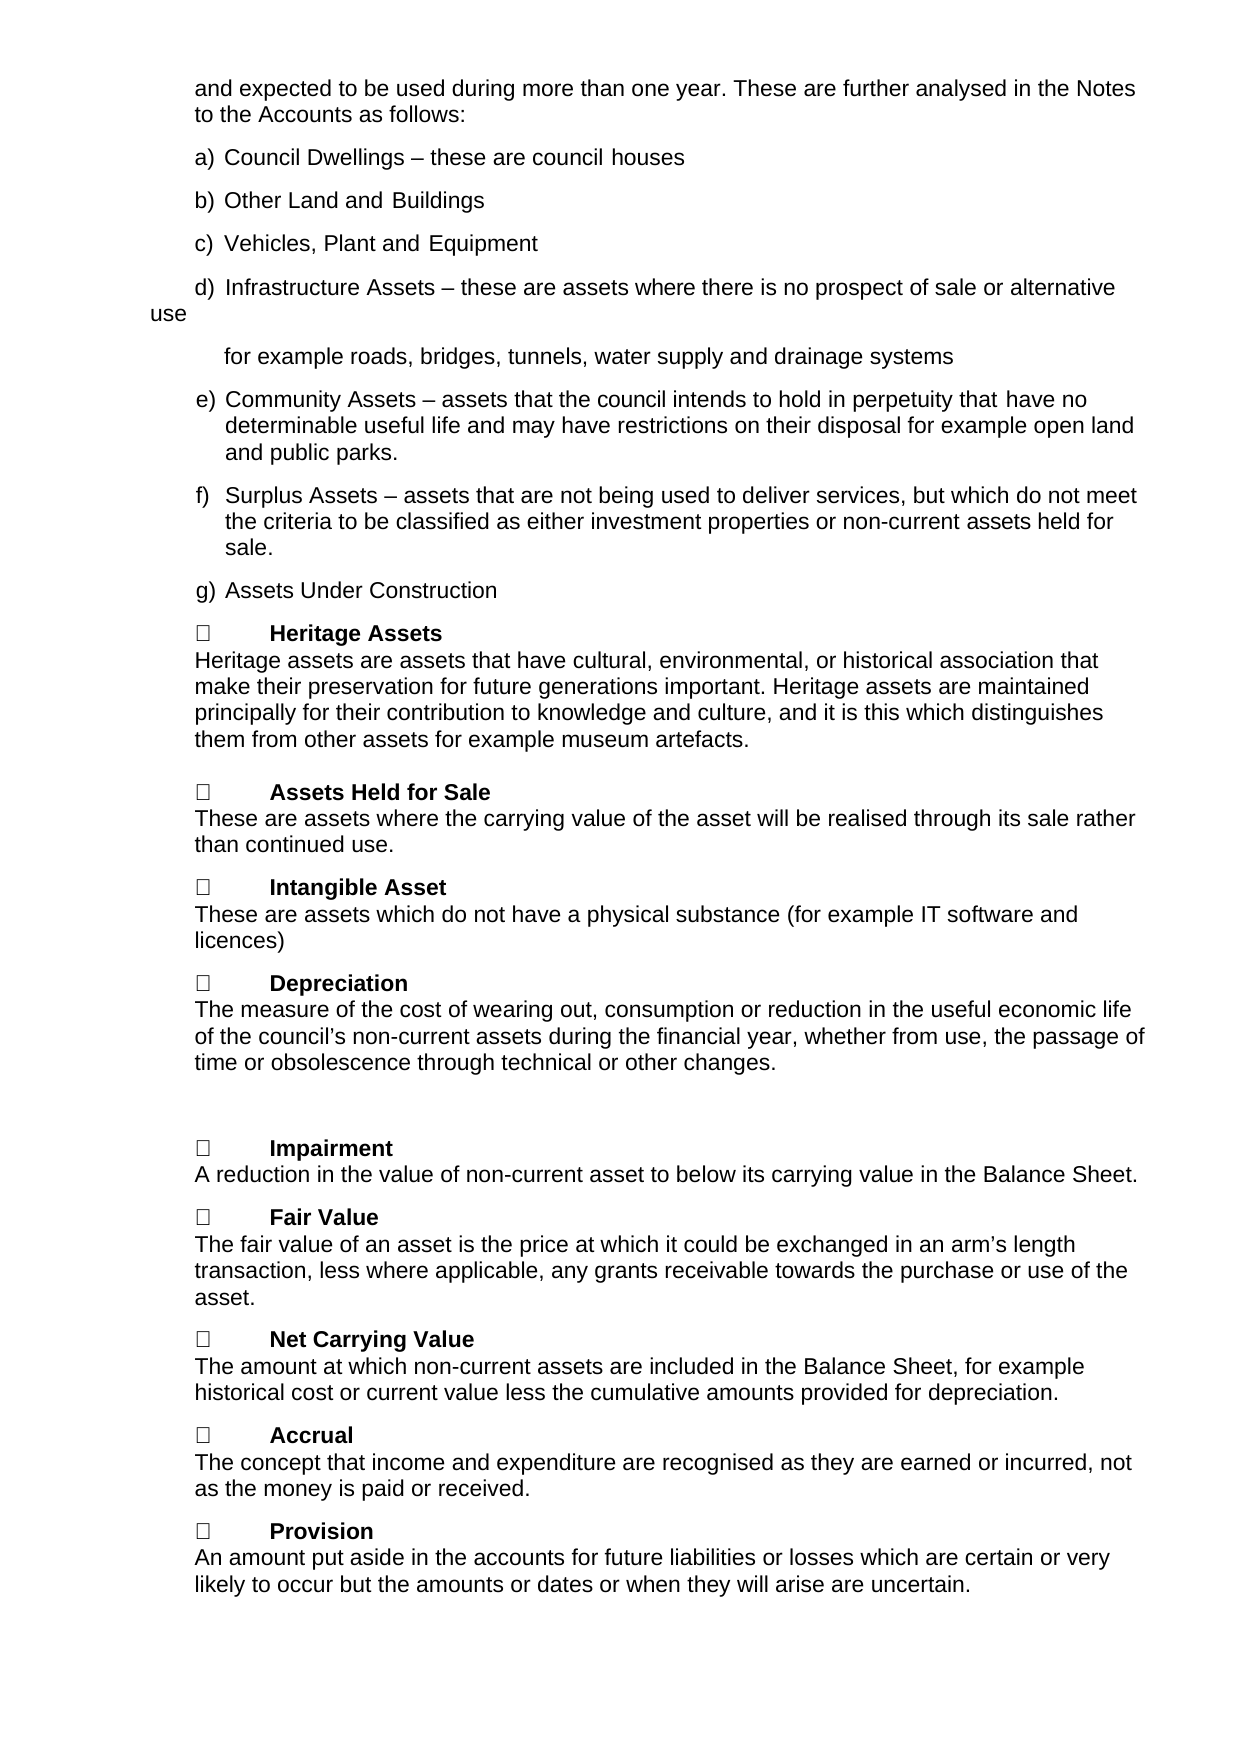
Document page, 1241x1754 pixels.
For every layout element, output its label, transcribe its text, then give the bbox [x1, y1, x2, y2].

text An amount put aside in the accounts for future liabilities or losses which are certain or very likely to occur but the amounts or dates or when they will arise are uncertain. [194, 1544, 1152, 1597]
text for example roads, bridges, tunnels, water supply and drainage systems [150, 343, 1152, 369]
list Heritage Assets [194, 620, 1152, 647]
text These are assets which do not have a physical substance (for example IT software and licences) [194, 901, 1152, 953]
text The fair value of an asset is the price at which it could be exchanged in an arm’s length transaction, less where applicable, any grants receivable towards the purchase or use of the asset. [194, 1231, 1152, 1310]
list Assets Held for Sale [194, 778, 1152, 805]
text and expected to be used during more than one year. These are further analysed in the Notes to the Accounts as follows: [194, 75, 1152, 128]
list Net Carrying Value [194, 1326, 1152, 1353]
text A reduction in the value of non-current asset to below its carrying value in the Balance Sheet. [194, 1161, 1152, 1188]
text These are assets where the carrying value of the asset will be realised through its sale rather than continued use. [194, 805, 1152, 857]
text Heritage assets are assets that have cultural, environmental, or historical association that make their preservation for future generations important. Heritage assets are maintained principally for their contribution to knowledge and culture, and it is this which distinguishes them from other assets for example museum artefacts. [194, 647, 1152, 752]
text The amount at which non-current assets are included in the Balance Sheet, for example historical cost or current value less the cumulative amounts provided for depreciation. [194, 1353, 1152, 1406]
text a) Council Dwellings – these are council houses [194, 144, 1152, 171]
text The concept that income and expenditure are recognised as they are earned or incurred, not as the money is paid or received. [194, 1448, 1152, 1501]
text e) Community Assets – assets that the council intends to hold in perpetuity that have no determinable useful life and may have restrictions on their disposal for example open land and public parks. [196, 386, 1152, 465]
list Intangible Asset [194, 874, 1152, 901]
text c) Vehicles, Plant and Equipment [194, 230, 1152, 257]
text d) Infrastructure Assets – these are assets where there is no prospect of sale or alternative use [150, 273, 1152, 326]
list Impairment [194, 1135, 1152, 1161]
text b) Other Land and Buildings [194, 187, 1152, 214]
text The measure of the cost of wearing out, consumption or reduction in the useful economic life of the council’s non-current assets during the financial year, whether from use, the passage of time or obsolescence through technical or other changes. [194, 996, 1152, 1075]
list Fair Value [194, 1204, 1152, 1231]
list Accrual [194, 1422, 1152, 1448]
text g) Assets Under Construction [150, 577, 1152, 604]
list Provision [194, 1518, 1152, 1544]
list Depreciation [194, 970, 1152, 996]
text f) Surplus Assets – assets that are not being used to deliver services, but which do not meet the criteria to be classified as either investment properties or non-current assets held for sale. [196, 482, 1152, 561]
